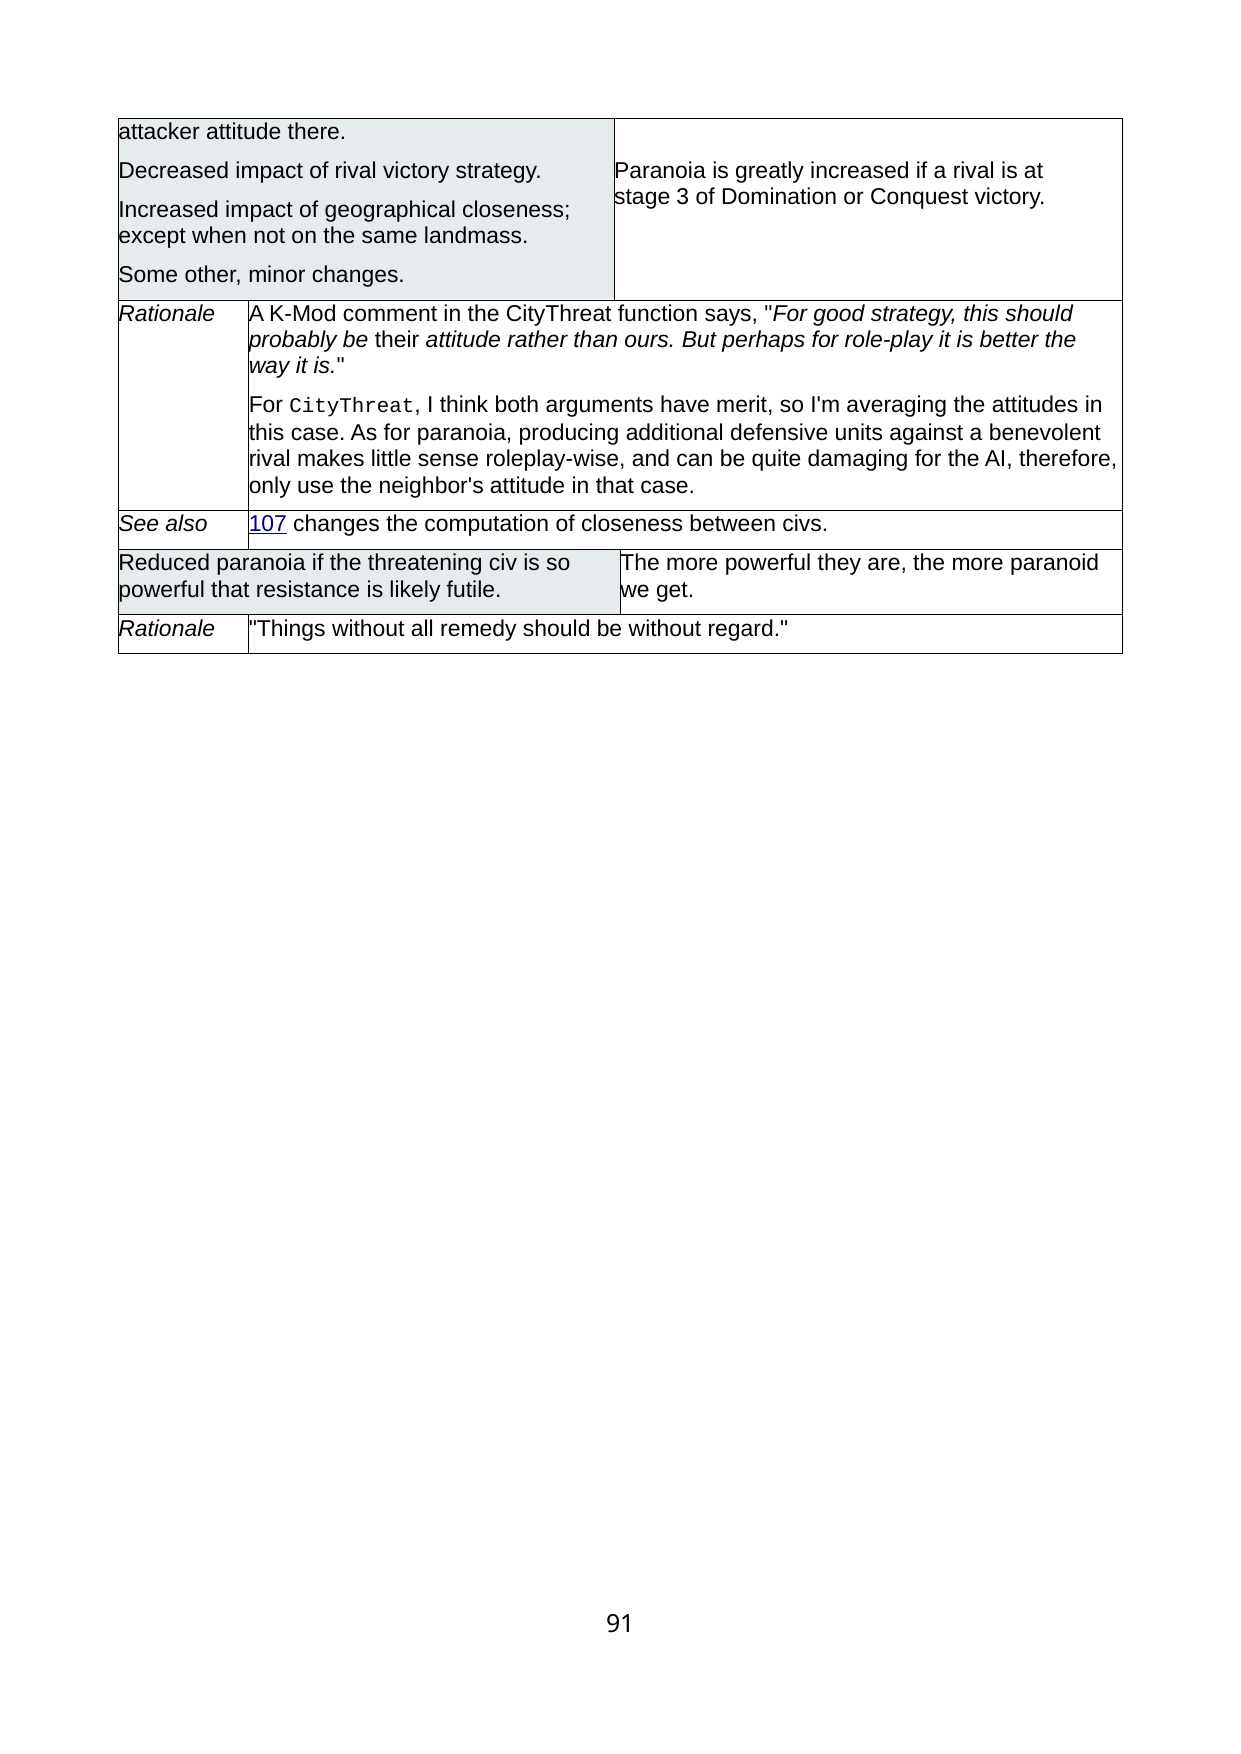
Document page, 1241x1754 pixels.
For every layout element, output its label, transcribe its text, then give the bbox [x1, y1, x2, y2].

table_cell "Things without all remedy should be without regard." [249, 615, 1122, 653]
table_cell Rationale [119, 301, 248, 510]
table_cell A K-Mod comment in the CityThreat function says, "For good strategy, this should probably be their attitude rather than ours. But perhaps for role-play it is better the way it is." For CityThreat, I think both arguments have merit, so I'm averaging the attitudes in this case. As for paranoia, producing additional defensive units against a benevolent rival makes little sense roleplay-wise, and can be quite damaging for the AI, therefore, only use the neighbor's attitude in that case. [249, 301, 1122, 510]
table_cell Rationale [119, 615, 248, 653]
table_cell 107 changes the computation of closeness between civs. [249, 511, 1122, 549]
table_cell attacker attitude there. Decreased impact of rival victory strategy. Increased impact of geographical closeness; except when not on the same landmass. Some other, minor changes. [119, 119, 614, 299]
table_cell Reduced paranoia if the threatening civ is so powerful that resistance is likely futile. [119, 550, 620, 614]
table_cell See also [119, 511, 248, 549]
table_cell Paranoia is greatly increased if a rival is at stage 3 of Domination or Conquest victory. [615, 119, 1122, 299]
table_cell The more powerful they are, the more paranoid we get. [621, 550, 1122, 614]
